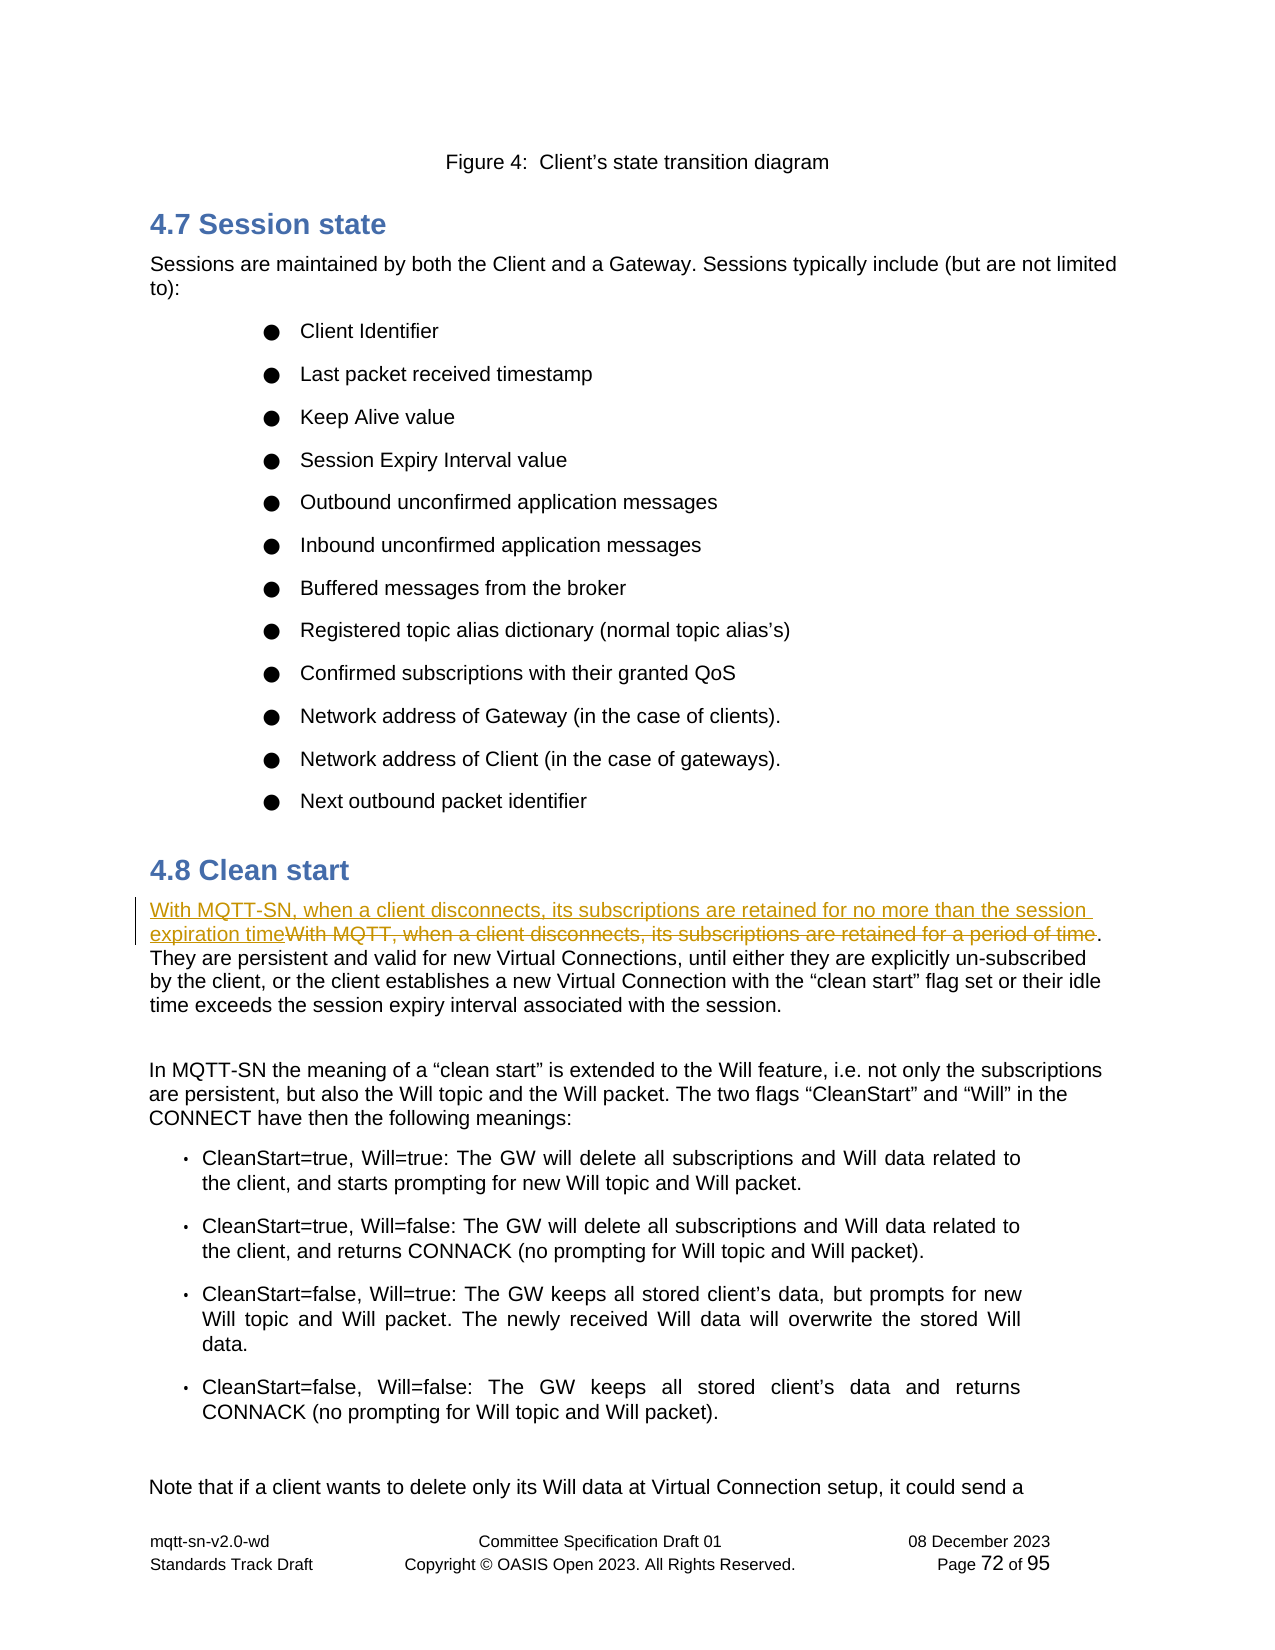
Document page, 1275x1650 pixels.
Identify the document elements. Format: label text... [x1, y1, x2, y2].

list Confirmed subscriptions with their granted QoS [262, 650, 1125, 692]
list Outbound unconfirmed application messages [262, 479, 1125, 522]
list CleanStart=true, Will=true: The GW will delete all subscriptions and Will data related to the client, and starts prompting for new Will topic and Will packet. [181, 1146, 1022, 1195]
list Session Expiry Interval value [262, 436, 1125, 479]
list Network address of Client (in the case of gateways). [262, 735, 1125, 778]
list Last packet received timestamp [262, 351, 1125, 393]
text With MQTT-SN, when a client disconnects, its subscriptions are retained for no more than the session expiration time. They are persistent and valid for new Virtual Connections, until either they are explicitly un-subscribed by the client, or the client establishes a new Virtual Connection with the “clean start” flag set or their idle time exceeds the session expiry interval associated with the session. [149, 897, 1110, 1017]
text In MQTT-SN the meaning of a “clean start” is extended to the Will feature, i.e. not only the subscriptions are persistent, but also the Will topic and the Will packet. The two flags “CleanStart” and “Will” in the CONNECT have then the following meanings: [148, 1058, 1124, 1130]
list Client Identifier [262, 308, 1125, 351]
list Buffered messages from the broker [262, 564, 1125, 607]
text Sessions are maintained by both the Client and a Gateway. Sessions typically include (but are not limited to): [150, 252, 1125, 300]
list CleanStart=true, Will=false: The GW will delete all subscriptions and Will data related to the client, and returns CONNACK (no prompting for Will topic and Will packet). [181, 1214, 1022, 1263]
list Keep Alive value [262, 393, 1125, 436]
list CleanStart=false, Will=false: The GW keeps all stored client’s data and returns CONNACK (no prompting for Will topic and Will packet). [181, 1374, 1022, 1424]
list Inbound unconfirmed application messages [262, 522, 1125, 564]
subtitle 4.8 Clean start [150, 853, 1125, 886]
subtitle 4.7 Session state [150, 207, 1125, 241]
list Next outbound packet identifier [262, 778, 1125, 821]
list Network address of Gateway (in the case of clients). [262, 692, 1125, 735]
list CleanStart=false, Will=true: The GW keeps all stored client’s data, but prompts for new Will topic and Will packet. The newly received Will data will overwrite the stored Will data. [181, 1282, 1022, 1356]
text Note that if a client wants to delete only its Will data at Virtual Connection setup, it could send a [148, 1475, 1124, 1499]
list Registered topic alias dictionary (normal topic alias’s) [262, 607, 1125, 650]
text Figure 4: Client’s state transition diagram [150, 150, 1125, 174]
